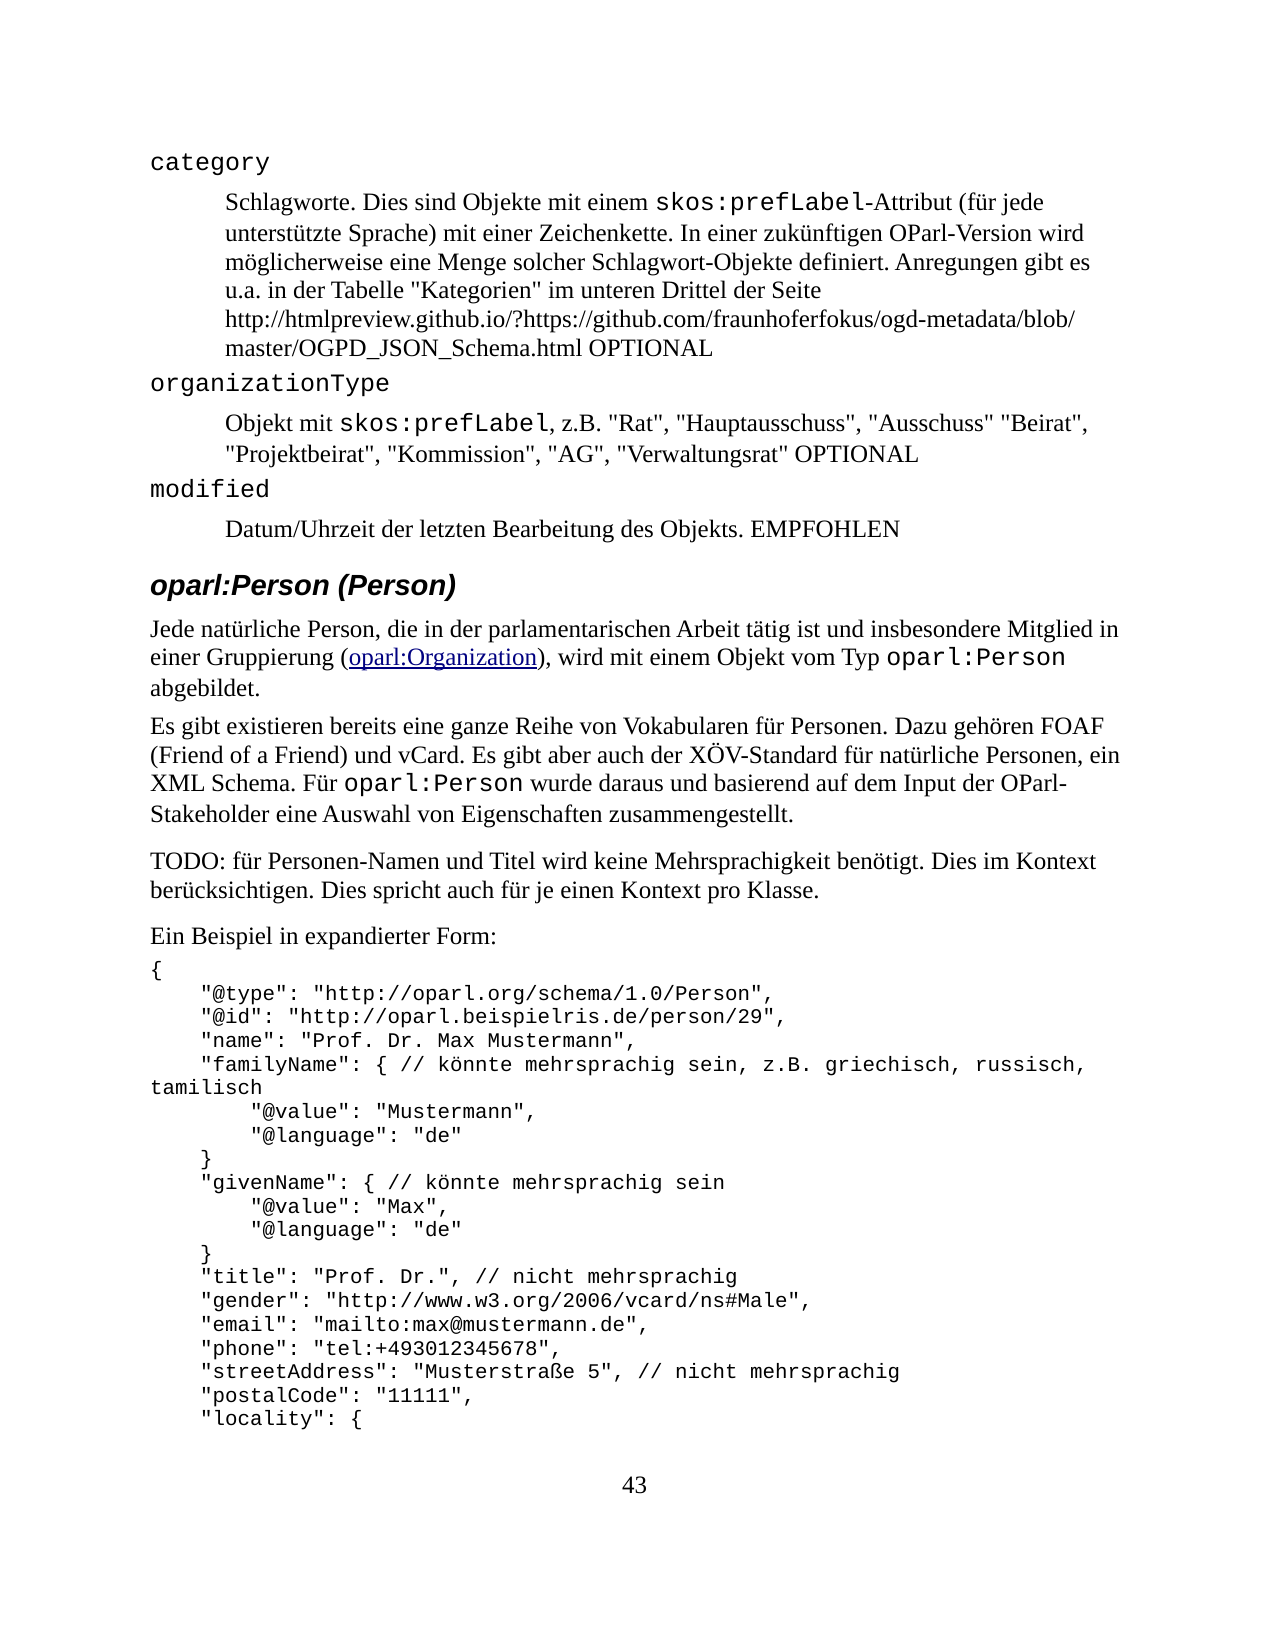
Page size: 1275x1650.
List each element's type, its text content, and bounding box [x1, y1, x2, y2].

text "givenName": { // könnte mehrsprachig sein [150, 1172, 1125, 1196]
text } [150, 1243, 1125, 1267]
subtitle oparl:Person (Person) [150, 568, 1125, 601]
text "@type": "http://oparl.org/schema/1.0/Person", [150, 983, 1125, 1006]
text "@value": "Max", [150, 1196, 1125, 1219]
text modified [150, 477, 1125, 505]
text organizationType [150, 371, 1125, 399]
text "title": "Prof. Dr.", // nicht mehrsprachig [150, 1267, 1125, 1290]
text "locality": { [150, 1408, 1125, 1432]
text "phone": "tel:+493012345678", [150, 1337, 1125, 1361]
text Jede natürliche Person, die in der parlamentarischen Arbeit tätig ist und insbesondere Mitglied in einer Gruppierung (oparl:Organization), wird mit einem Objekt vom Typ oparl:Person abgebildet. [150, 614, 1125, 702]
text category [150, 150, 1125, 178]
text "email": "mailto:max@mustermann.de", [150, 1314, 1125, 1337]
text Schlagworte. Dies sind Objekte mit einem skos:prefLabel-Attribut (für jede unterstützte Sprache) mit einer Zeichenkette. In einer zukünftigen OParl-Version wird möglicherweise eine Menge solcher Schlagwort-Objekte definiert. Anregungen gibt es u.a. in der Tabelle "Kategorien" im unteren Drittel der Seite http://htmlpreview.github.io/?https://github.com/fraunhoferfokus/ogd-metadata/blob/master/OGPD_JSON_Schema.html OPTIONAL [225, 187, 1125, 362]
text Es gibt existieren bereits eine ganze Reihe von Vokabularen für Personen. Dazu gehören FOAF (Friend of a Friend) und vCard. Es gibt aber auch der XÖV-Standard für natürliche Personen, ein XML Schema. Für oparl:Person wurde daraus und basierend auf dem Input der OParl-Stakeholder eine Auswahl von Eigenschaften zusammengestellt. [150, 711, 1125, 828]
text Objekt mit skos:prefLabel, z.B. "Rat", "Hauptausschuss", "Ausschuss" "Beirat", "Projektbeirat", "Kommission", "AG", "Verwaltungsrat" OPTIONAL [225, 408, 1125, 468]
text "@id": "http://oparl.beispielris.de/person/29", [150, 1006, 1125, 1030]
text "name": "Prof. Dr. Max Mustermann", [150, 1030, 1125, 1054]
text "@language": "de" [150, 1125, 1125, 1148]
text TODO: für Personen-Namen und Titel wird keine Mehrsprachigkeit benötigt. Dies im Kontext berücksichtigen. Dies spricht auch für je einen Kontext pro Klasse. [150, 846, 1125, 903]
text Ein Beispiel in expandierter Form: [150, 921, 1125, 950]
text "@language": "de" [150, 1219, 1125, 1243]
text "familyName": { // könnte mehrsprachig sein, z.B. griechisch, russisch, tamilisch [150, 1054, 1125, 1101]
text } [150, 1148, 1125, 1172]
text "postalCode": "11111", [150, 1385, 1125, 1408]
text Datum/Uhrzeit der letzten Bearbeitung des Objekts. EMPFOHLEN [225, 514, 1125, 543]
text "streetAddress": "Musterstraße 5", // nicht mehrsprachig [150, 1361, 1125, 1385]
text "@value": "Mustermann", [150, 1101, 1125, 1125]
text { [150, 959, 1125, 983]
text "gender": "http://www.w3.org/2006/vcard/ns#Male", [150, 1290, 1125, 1314]
